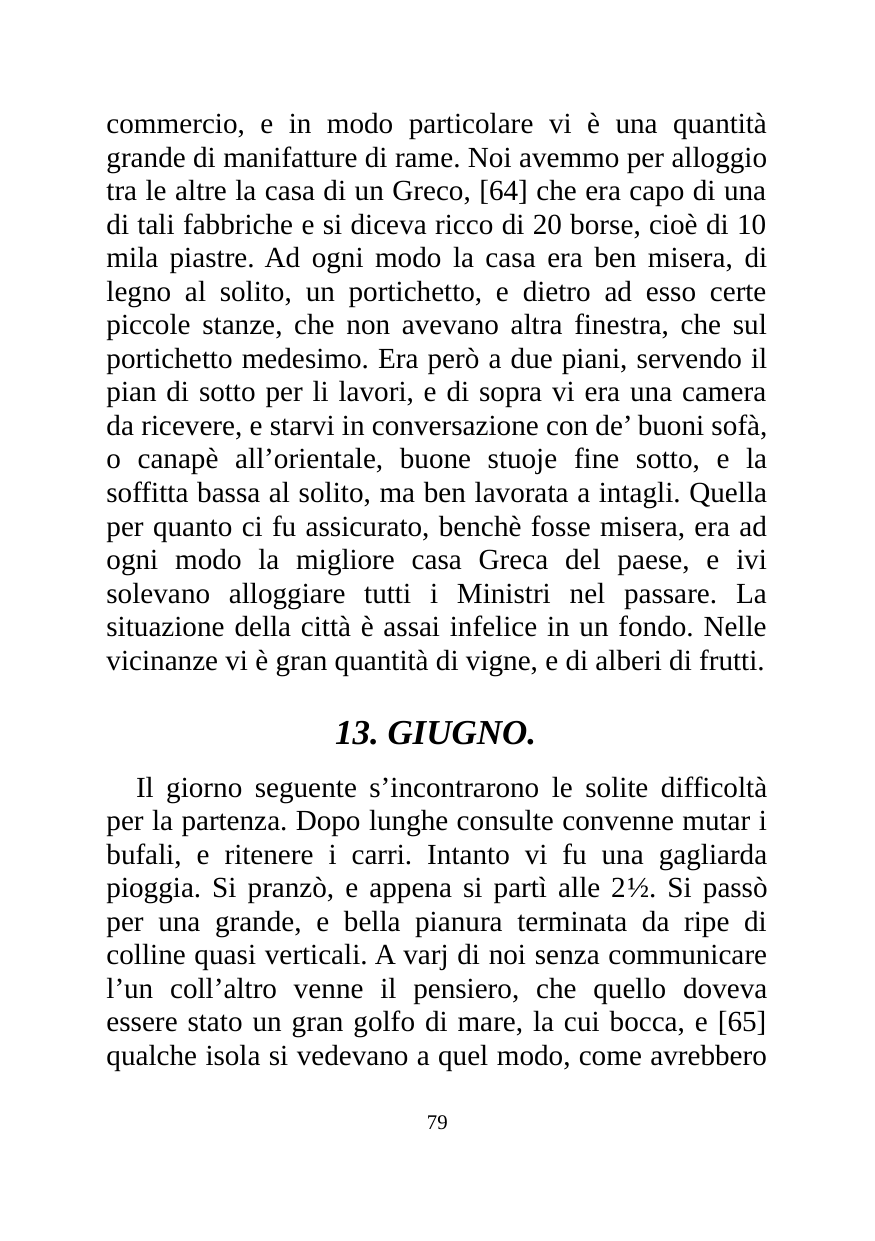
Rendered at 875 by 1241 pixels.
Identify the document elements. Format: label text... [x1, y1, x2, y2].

text commercio, e in modo particolare vi è una quantità grande di manifatture di rame. Noi avemmo per alloggio tra le altre la casa di un Greco, [64] che era capo di una di tali fabbriche e si diceva ricco di 20 borse, cioè di 10 mila piastre. Ad ogni modo la casa era ben misera, di legno al solito, un portichetto, e dietro ad esso certe piccole stanze, che non avevano altra finestra, che sul portichetto medesimo. Era però a due piani, servendo il pian di sotto per li lavori, e di sopra vi era una camera da ricevere, e starvi in conversazione con de’ buoni sofà, o canapè all’orientale, buone stuoje fine sotto, e la soffitta bassa al solito, ma ben lavorata a intagli. Quella per quanto ci fu assicurato, benchè fosse misera, era ad ogni modo la migliore casa Greca del paese, e ivi solevano alloggiare tutti i Ministri nel passare. La situazione della città è assai infelice in un fondo. Nelle vicinanze vi è gran quantità di vigne, e di alberi di frutti. [106, 106, 768, 676]
text Il giorno seguente s’incontrarono le solite difficoltà per la partenza. Dopo lunghe consulte convenne mutar i bufali, e ritenere i carri. Intanto vi fu una gagliarda pioggia. Si pranzò, e appena si partì alle 2½. Si passò per una grande, e bella pianura terminata da ripe di colline quasi verticali. A varj di noi senza communicare l’un coll’altro venne il pensiero, che quello doveva essere stato un gran golfo di mare, la cui bocca, e [65] qualche isola si vedevano a quel modo, come avrebbero [106, 770, 768, 1072]
subtitle 13. GIUGNO. [106, 712, 768, 752]
